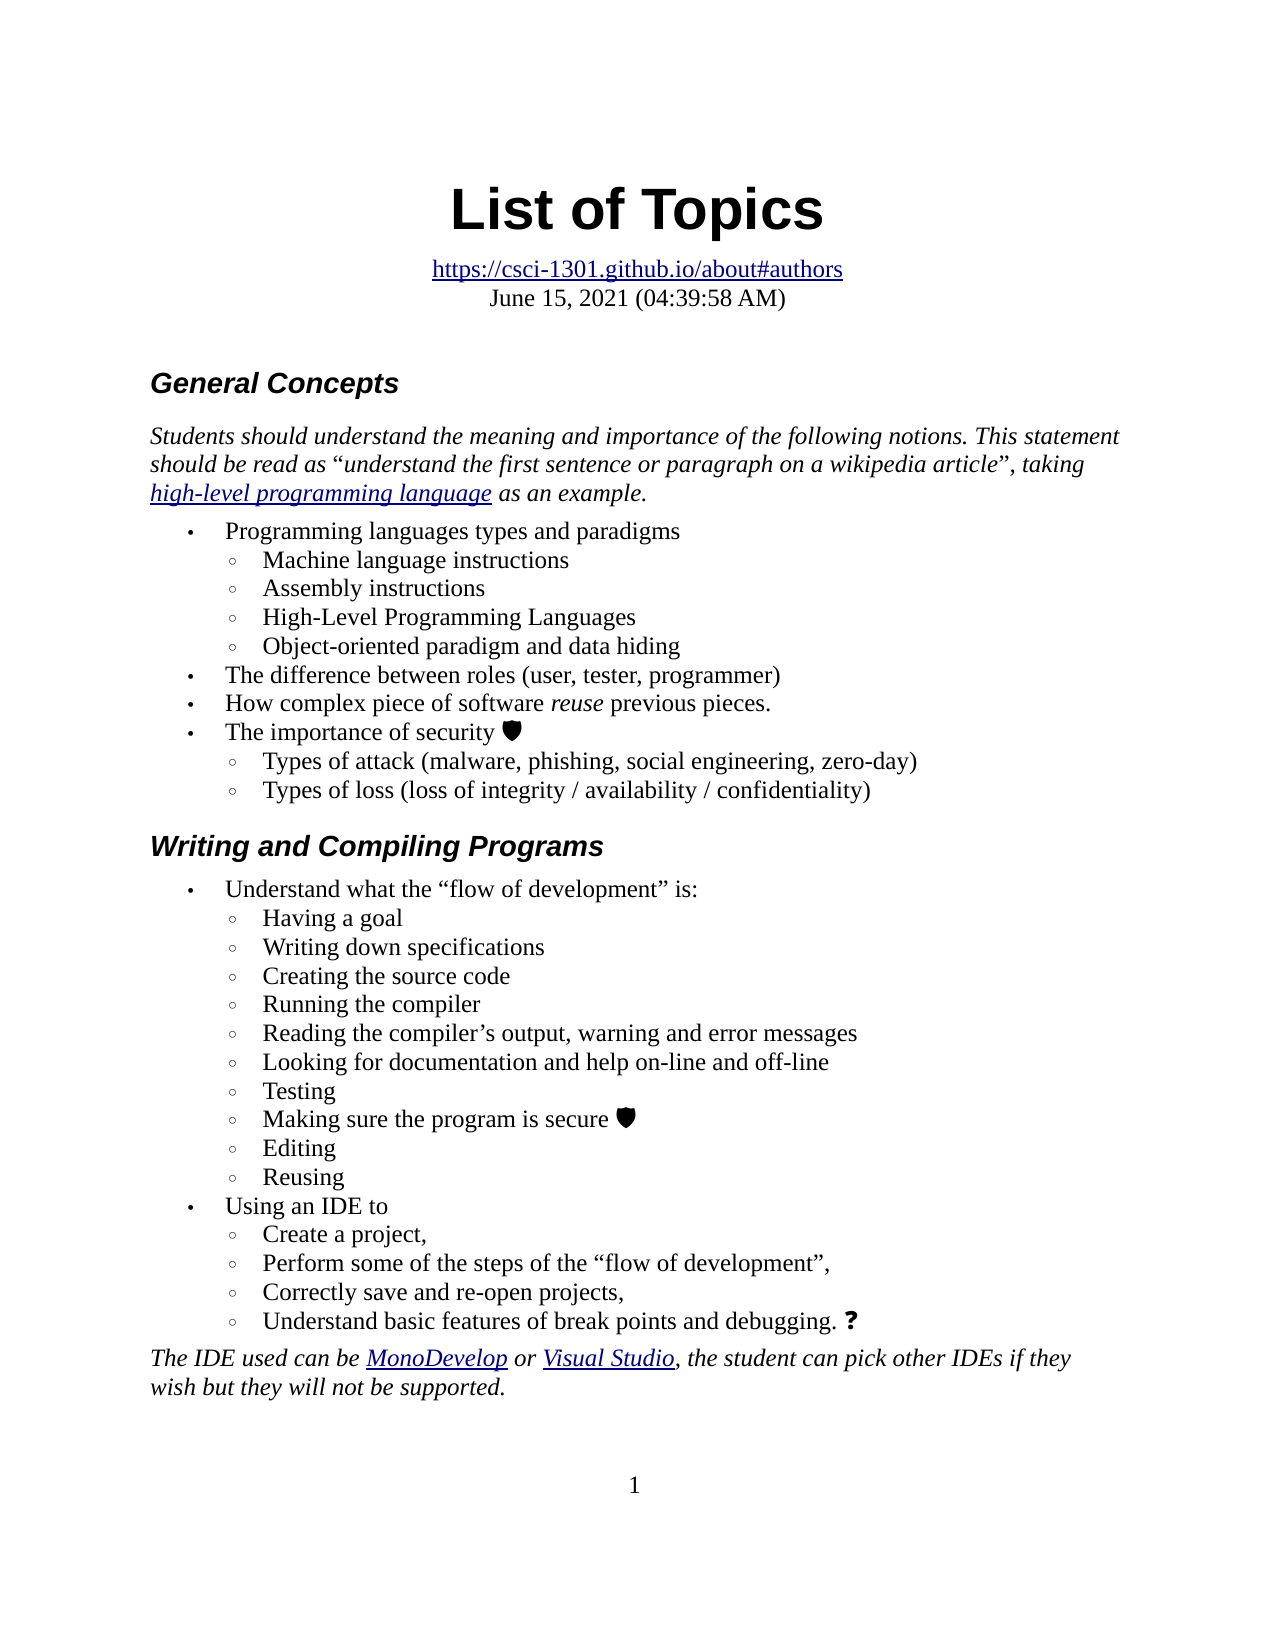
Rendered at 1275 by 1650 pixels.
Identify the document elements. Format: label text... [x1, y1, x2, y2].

list Looking for documentation and help on-line and off-line [225, 1047, 1125, 1076]
list The importance of security 🛡️ [187, 717, 1125, 746]
list Editing [225, 1133, 1125, 1162]
list Having a goal [225, 903, 1125, 932]
list Understand basic features of break points and debugging. ❓ [225, 1306, 1125, 1334]
list Running the compiler [225, 989, 1125, 1018]
list Types of loss (loss of integrity / availability / confidentiality) [225, 775, 1125, 803]
list Programming languages types and paradigms [187, 516, 1125, 545]
list Create a project, [225, 1219, 1125, 1248]
list Reading the compiler’s output, warning and error messages [225, 1018, 1125, 1047]
list Reusing [225, 1162, 1125, 1191]
text The IDE used can be MonoDevelop or Visual Studio, the student can pick other IDEs if they wish but they will not be supported. [150, 1343, 1125, 1401]
list Assembly instructions [225, 573, 1125, 602]
text June 15, 2021 (04:39:58 AM) [150, 283, 1125, 312]
list Correctly save and re-open projects, [225, 1277, 1125, 1306]
list Writing down specifications [225, 932, 1125, 961]
list The difference between roles (user, tester, programmer) [187, 660, 1125, 688]
list Creating the source code [225, 961, 1125, 989]
list Perform some of the steps of the “flow of development”, [225, 1248, 1125, 1277]
list Making sure the program is secure 🛡️ [225, 1104, 1125, 1133]
text Students should understand the meaning and importance of the following notions. This statement should be read as “understand the first sentence or paragraph on a wikipedia article”, taking high-level programming language as an example. [150, 421, 1125, 507]
list Machine language instructions [225, 545, 1125, 573]
subtitle Writing and Compiling Programs [150, 828, 1125, 862]
title List of Topics [150, 175, 1125, 242]
list Testing [225, 1076, 1125, 1104]
list How complex piece of software reuse previous pieces. [187, 688, 1125, 717]
list Object-oriented paradigm and data hiding [225, 631, 1125, 660]
list High-Level Programming Languages [225, 602, 1125, 631]
list Understand what the “flow of development” is: [187, 874, 1125, 903]
subtitle General Concepts [150, 366, 1125, 399]
list Using an IDE to [187, 1191, 1125, 1219]
list Types of attack (malware, phishing, social engineering, zero-day) [225, 746, 1125, 775]
text https://csci-1301.github.io/about#authors [150, 254, 1125, 283]
